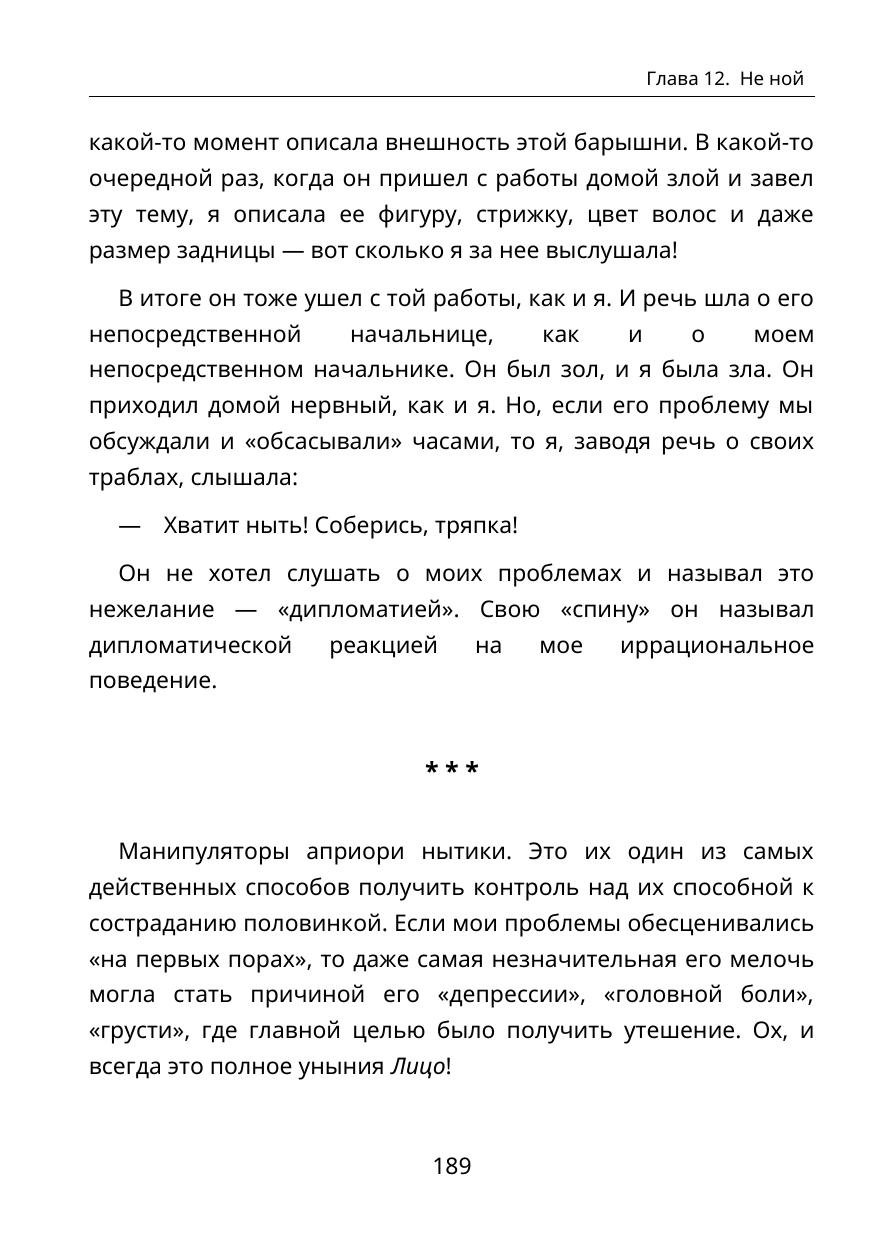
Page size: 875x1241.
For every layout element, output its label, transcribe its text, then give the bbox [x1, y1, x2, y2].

list Хватит ныть! Соберись, тряпка! [88, 509, 815, 540]
text Манипуляторы априори нытики. Это их один из самых действенных способов получить контроль над их способной к состраданию половинкой. Если мои проблемы обесценивались «на первых порах», то даже самая незначительная его мелочь могла стать причиной его «депрессии», «головной боли», «грусти», где главной целью было получить утешение. Ох, и всегда это полное уныния Лицо! [88, 835, 815, 1082]
subtitle * * * [88, 754, 815, 788]
text В итоге он тоже ушел с той работы, как и я. И речь шла о его непосредственной начальнице, как и о моем непосредственном начальнике. Он был зол, и я была зла. Он приходил домой нервный, как и я. Но, если его проблему мы обсуждали и «обсасывали» часами, то я, заводя речь о своих траблах, слышала: [88, 282, 815, 492]
text какой-то момент описала внешность этой барышни. В какой-то очередной раз, когда он пришел с работы домой злой и завел эту тему, я описала ее фигуру, стрижку, цвет волос и даже размер задницы — вот сколько я за нее выслушала! [88, 126, 815, 265]
text Он не хотел слушать о моих проблемах и называл это нежелание — «дипломатией». Свою «спину» он называл дипломатической реакцией на мое иррациональное поведение. [88, 557, 815, 696]
